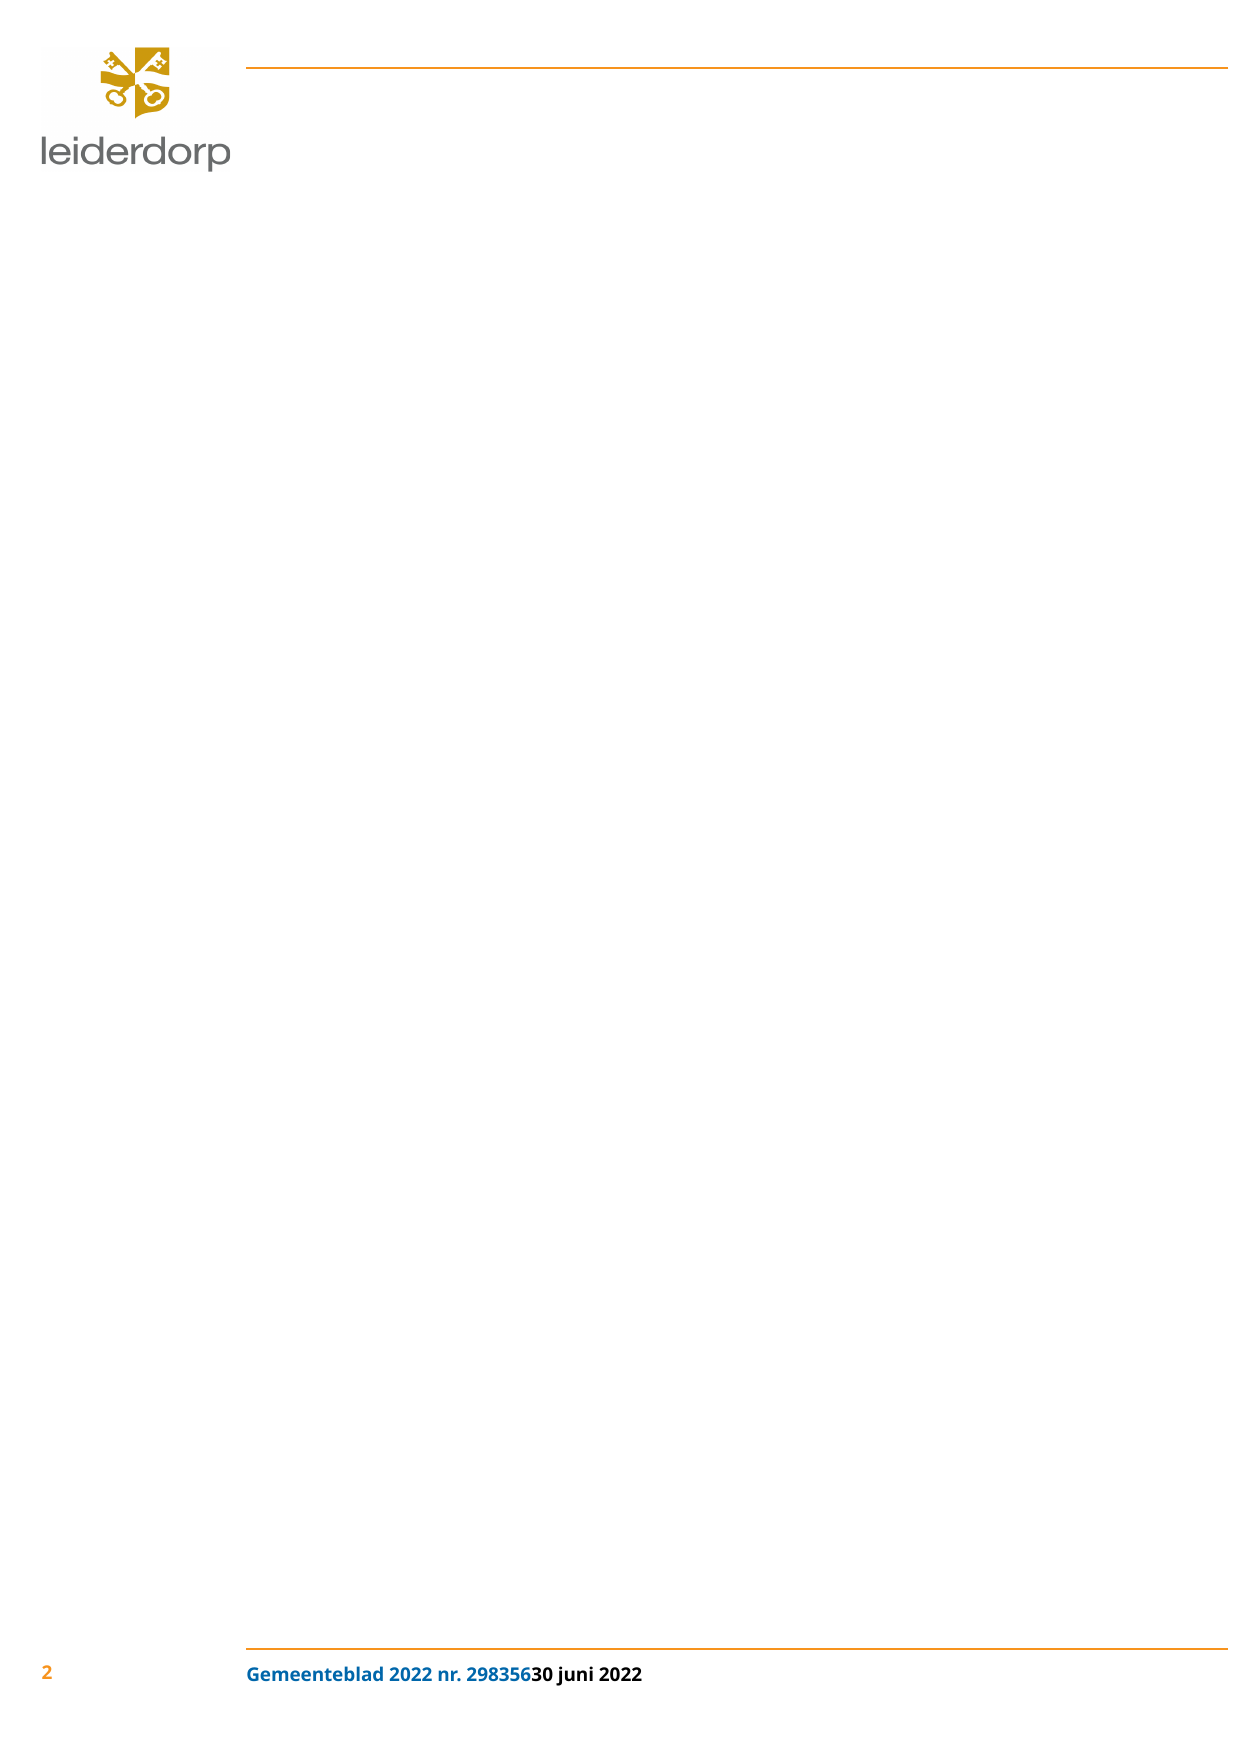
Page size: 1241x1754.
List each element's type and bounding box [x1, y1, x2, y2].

picture [41, 47, 231, 172]
